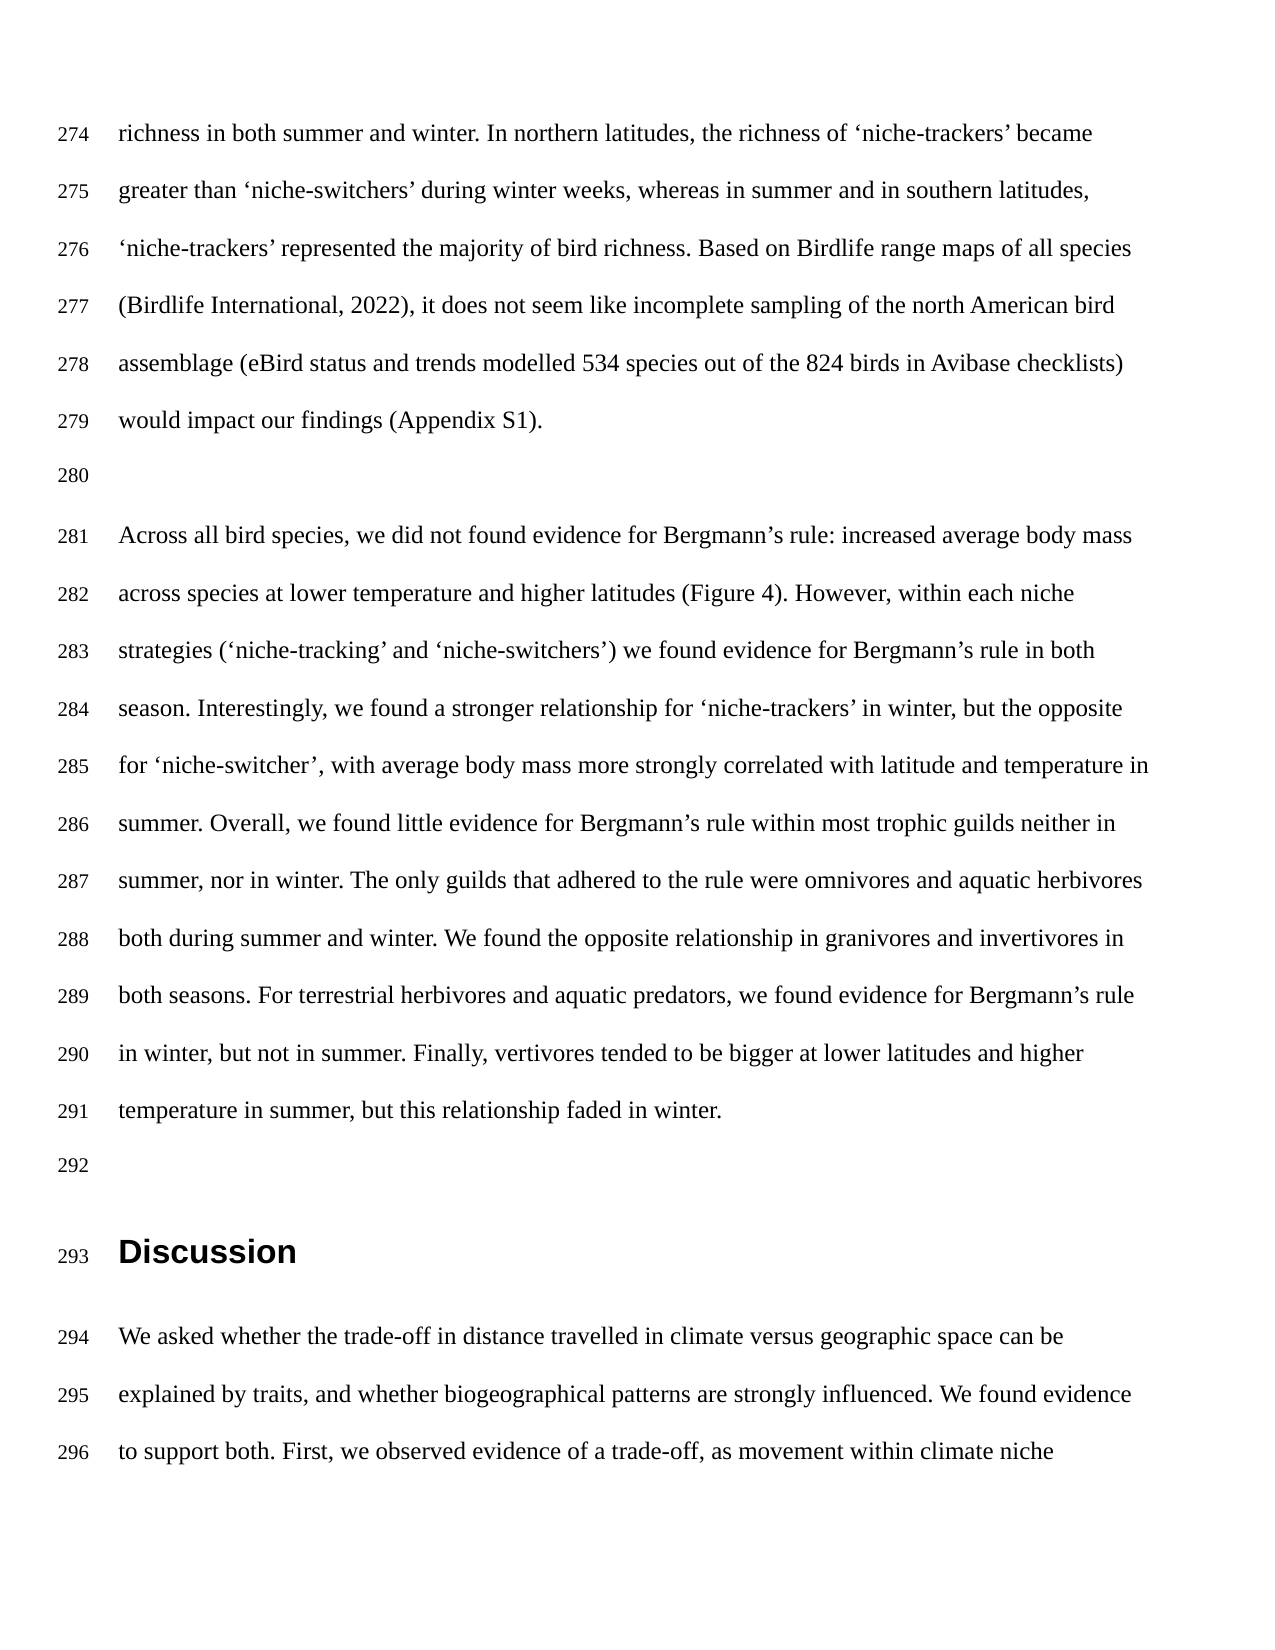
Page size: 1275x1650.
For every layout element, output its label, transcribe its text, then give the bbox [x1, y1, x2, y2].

text Across all bird species, we did not found evidence for Bergmann’s rule: increased average body mass across species at lower temperature and higher latitudes (Figure 4). However, within each niche strategies (‘niche-tracking’ and ‘niche-switchers’) we found evidence for Bergmann’s rule in both season. Interestingly, we found a stronger relationship for ‘niche-trackers’ in winter, but the opposite for ‘niche-switcher’, with average body mass more strongly correlated with latitude and temperature in summer. Overall, we found little evidence for Bergmann’s rule within most trophic guilds neither in summer, nor in winter. The only guilds that adhered to the rule were omnivores and aquatic herbivores both during summer and winter. We found the opposite relationship in granivores and invertivores in both seasons. For terrestrial herbivores and aquatic predators, we found evidence for Bergmann’s rule in winter, but not in summer. Finally, vertivores tended to be bigger at lower latitudes and higher temperature in summer, but this relationship faded in winter. [118, 521, 1157, 1124]
text richness in both summer and winter. In northern latitudes, the richness of ‘niche-trackers’ became greater than ‘niche-switchers’ during winter weeks, whereas in summer and in southern latitudes, ‘niche-trackers’ represented the majority of bird richness. Based on Birdlife range maps of all species (Birdlife International, 2022), it does not seem like incomplete sampling of the north American bird assemblage (eBird status and trends modelled 534 species out of the 824 birds in Avibase checklists) would impact our findings (Appendix S1). [118, 118, 1157, 434]
subtitle Discussion [118, 1231, 1157, 1270]
text We asked whether the trade-off in distance travelled in climate versus geographic space can be explained by traits, and whether biogeographical patterns are strongly influenced. We found evidence to support both. First, we observed evidence of a trade-off, as movement within climate niche [118, 1321, 1157, 1465]
